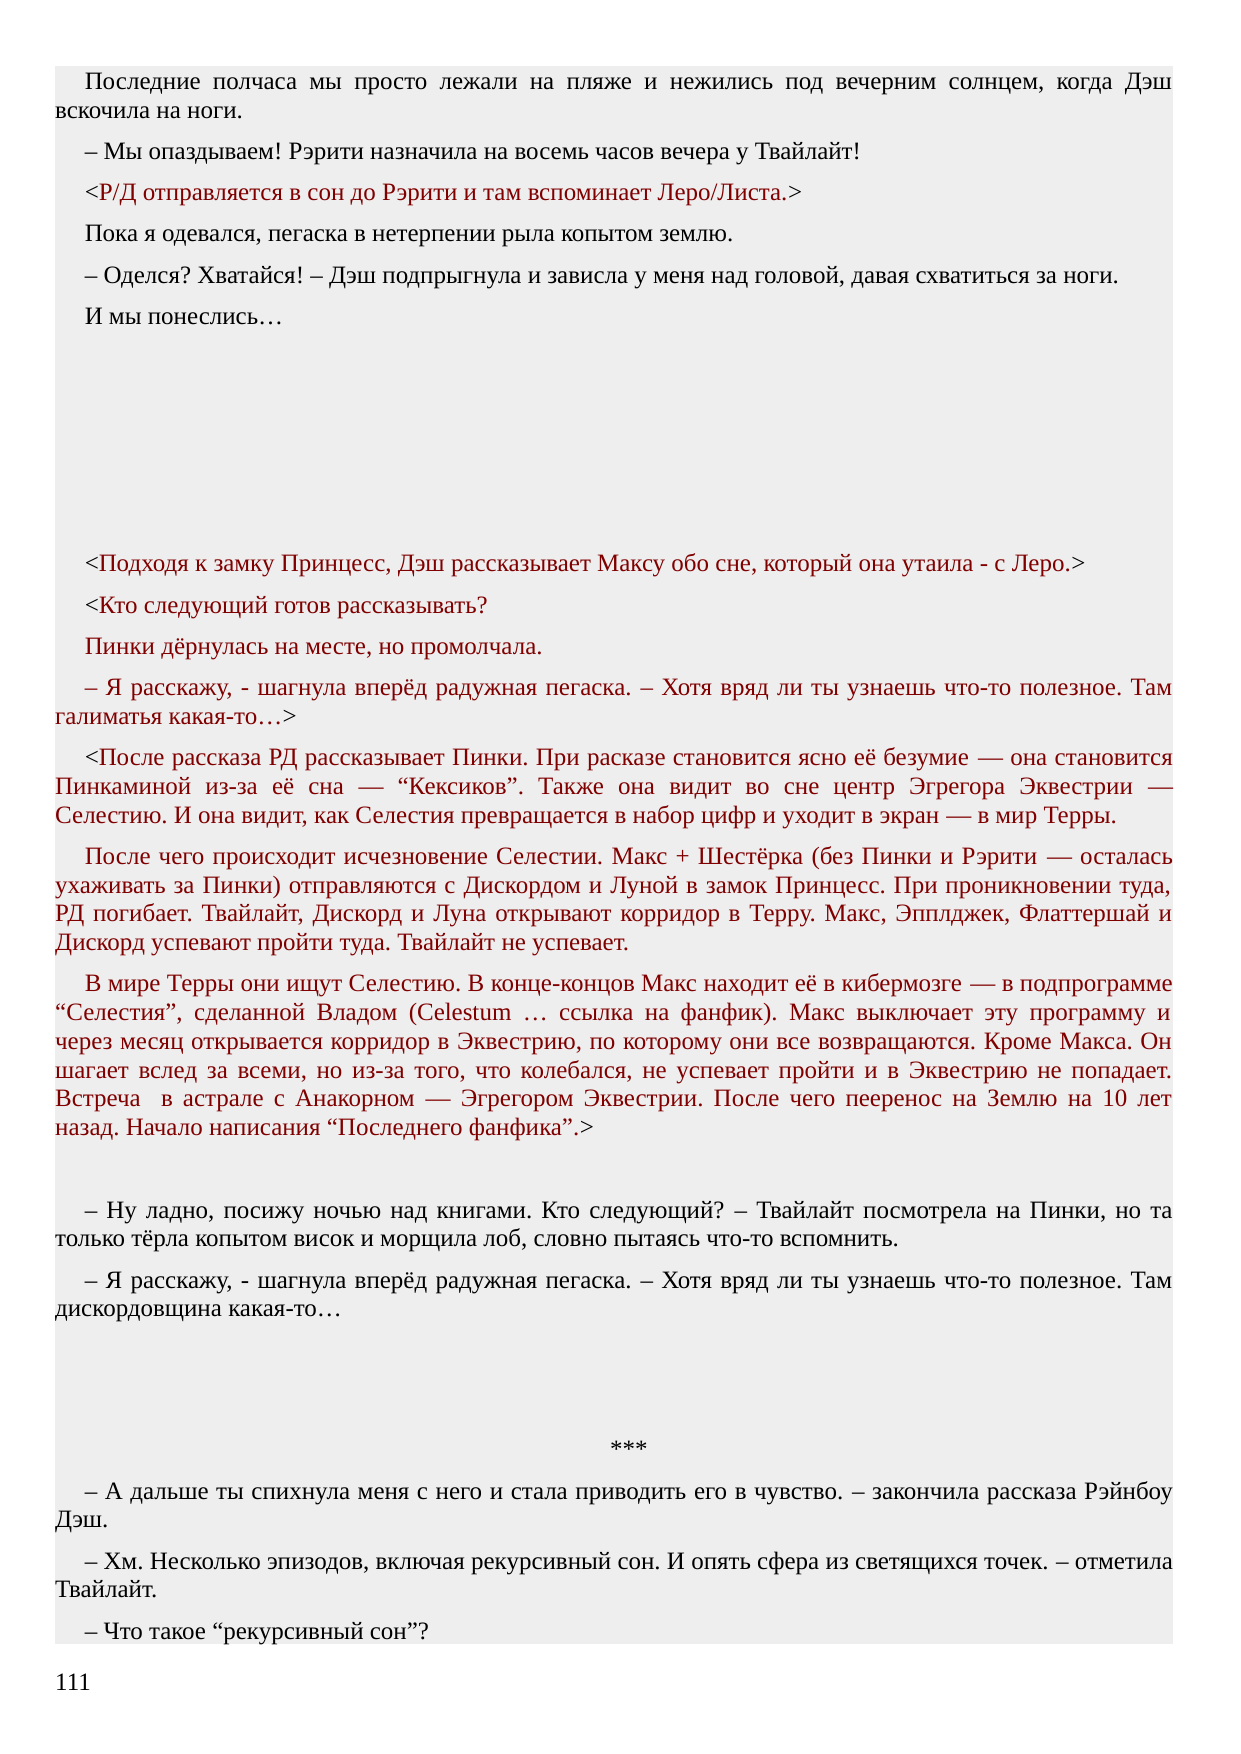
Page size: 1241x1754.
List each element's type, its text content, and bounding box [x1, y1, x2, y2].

text – Мы опаздываем! Рэрити назначила на восемь часов вечера у Твайлайт! [55, 136, 1173, 165]
text – Хм. Несколько эпизодов, включая рекурсивный сон. И опять сфера из светящихся точек. – отметила Твайлайт. [55, 1546, 1173, 1603]
text – Оделся? Хватайся! – Дэш подпрыгнула и зависла у меня над головой, давая схватиться за ноги. [55, 260, 1173, 288]
text После чего происходит исчезновение Селестии. Макс + Шестёрка (без Пинки и Рэрити — осталась ухаживать за Пинки) отправляются с Дискордом и Луной в замок Принцесс. При проникновении туда, РД погибает. Твайлайт, Дискорд и Луна открывают корридор в Терру. Макс, Эпплджек, Флаттершай и Дискорд успевают пройти туда. Твайлайт не успевает. [55, 841, 1173, 956]
text В мире Терры они ищут Селестию. В конце-концов Макс находит её в кибермозге — в подпрограмме “Селестия”, сделанной Владом (Celestum … ссылка на фанфик). Макс выключает эту программу и через месяц открывается корридор в Эквестрию, по которому они все возвращаются. Кроме Макса. Он шагает вслед за всеми, но из-за того, что колебался, не успевает пройти и в Эквестрию не попадает. Встреча в астрале с Анакорном — Эгрегором Эквестрии. После чего пееренос на Землю на 10 лет назад. Начало написания “Последнего фанфика”.> [55, 968, 1173, 1141]
text Пинки дёрнулась на месте, но промолчала. [55, 631, 1173, 660]
text И мы понеслись… [55, 301, 1173, 330]
text *** [55, 1434, 1173, 1463]
text – Ну ладно, посижу ночью над книгами. Кто следующий? – Твайлайт посмотрела на Пинки, но та только тёрла копытом висок и морщила лоб, словно пытаясь что-то вспомнить. [55, 1195, 1173, 1252]
text – А дальше ты спихнула меня с него и стала приводить его в чувство. – закончила рассказа Рэйнбоу Дэш. [55, 1476, 1173, 1533]
text – Что такое “рекурсивный сон”? [55, 1616, 1173, 1644]
text <Р/Д отправляется в сон до Рэрити и там вспоминает Леро/Листа.> [55, 177, 1173, 206]
text <После рассказа РД рассказывает Пинки. При расказе становится ясно её безумие — она становится Пинкаминой из-за её сна — “Кексиков”. Также она видит во сне центр Эгрегора Эквестрии — Селестию. И она видит, как Селестия превращается в набор цифр и уходит в экран — в мир Терры. [55, 742, 1173, 828]
text Пока я одевался, пегаска в нетерпении рыла копытом землю. [55, 218, 1173, 247]
text <Подходя к замку Принцесс, Дэш рассказывает Максу обо сне, который она утаила - с Леро.> [55, 548, 1173, 577]
text – Я расскажу, - шагнула вперёд радужная пегаска. – Хотя вряд ли ты узнаешь что-то полезное. Там галиматья какая-то…> [55, 672, 1173, 730]
text Последние полчаса мы просто лежали на пляже и нежились под вечерним солнцем, когда Дэш вскочила на ноги. [55, 66, 1173, 123]
text – Я расскажу, - шагнула вперёд радужная пегаска. – Хотя вряд ли ты узнаешь что-то полезное. Там дискордовщина какая-то… [55, 1265, 1173, 1322]
text <Кто следующий готов рассказывать? [55, 590, 1173, 618]
